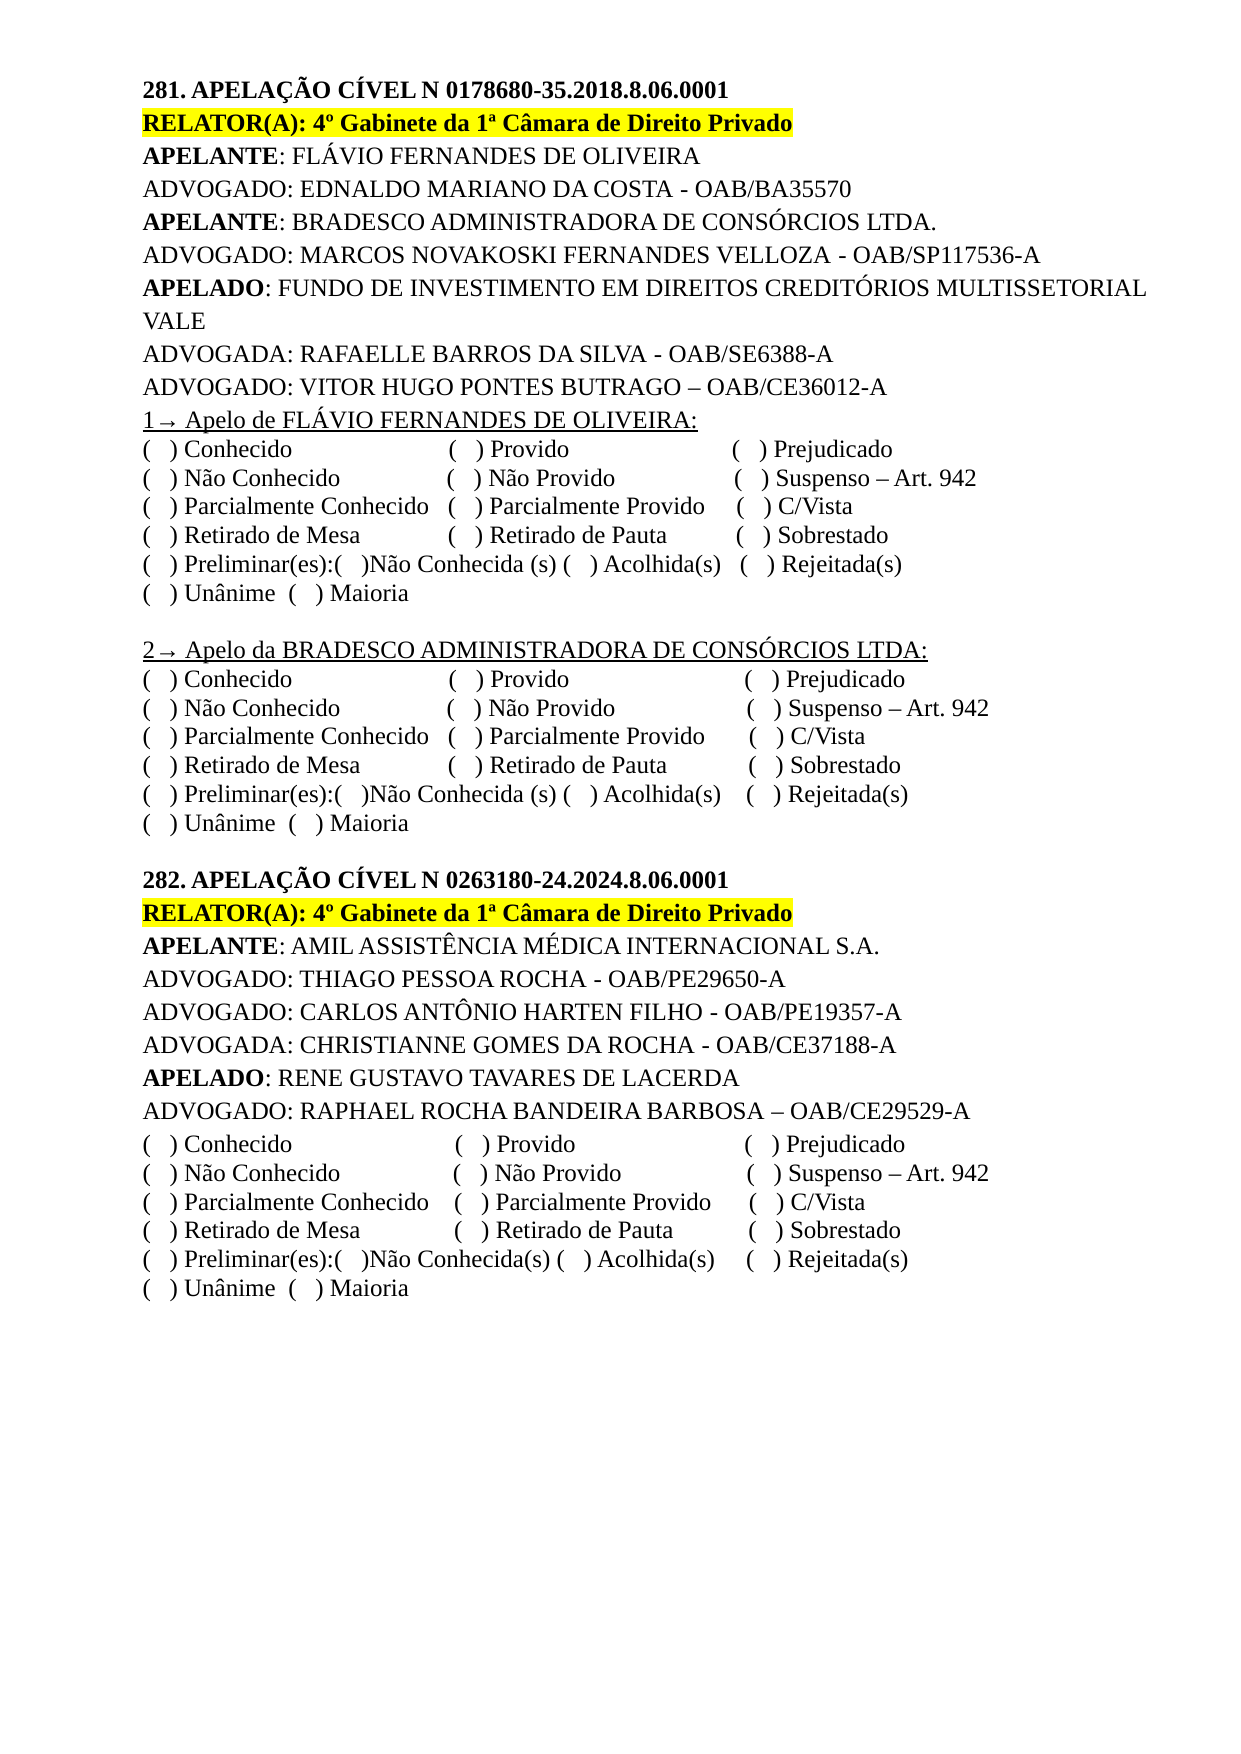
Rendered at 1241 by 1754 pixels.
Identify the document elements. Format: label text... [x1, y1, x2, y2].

text ( ) Retirado de Mesa ( ) Retirado de Pauta ( ) Sobrestado [142, 520, 1158, 549]
text ( ) Preliminar(es):( )Não Conhecida (s) ( ) Acolhida(s) ( ) Rejeitada(s) [142, 779, 1158, 808]
text ( ) Conhecido ( ) Provido ( ) Prejudicado [142, 434, 1141, 463]
text ( ) Parcialmente Conhecido ( ) Parcialmente Provido ( ) C/Vista [142, 721, 1158, 750]
text ( ) Preliminar(es):( )Não Conhecida(s) ( ) Acolhida(s) ( ) Rejeitada(s) [142, 1244, 1158, 1273]
text ( ) Unânime ( ) Maioria [142, 578, 1158, 606]
text ( ) Não Conhecido ( ) Não Provido ( ) Suspenso – Art. 942 [142, 1158, 1158, 1187]
text ( ) Preliminar(es):( )Não Conhecida (s) ( ) Acolhida(s) ( ) Rejeitada(s) [142, 549, 1158, 578]
text ( ) Unânime ( ) Maioria [142, 1273, 1188, 1302]
text ( ) Não Conhecido ( ) Não Provido ( ) Suspenso – Art. 942 [142, 463, 1158, 491]
text 281. APELAÇÃO CÍVEL N 0178680-35.2018.8.06.0001 RELATOR(A): 4º Gabinete da 1ª Câmara de Direito Privado APELANTE: FLÁVIO FERNANDES DE OLIVEIRA ADVOGADO: EDNALDO MARIANO DA COSTA - OAB/BA35570 APELANTE: BRADESCO ADMINISTRADORA DE CONSÓRCIOS LTDA. ADVOGADO: MARCOS NOVAKOSKI FERNANDES VELLOZA - OAB/SP117536-A APELADO: FUNDO DE INVESTIMENTO EM DIREITOS CREDITÓRIOS MULTISSETORIAL VALE ADVOGADA: RAFAELLE BARROS DA SILVA - OAB/SE6388-A ADVOGADO: VITOR HUGO PONTES BUTRAGO – OAB/CE36012-A [142, 75, 1188, 401]
text ( ) Parcialmente Conhecido ( ) Parcialmente Provido ( ) C/Vista [142, 491, 1158, 520]
text ( ) Não Conhecido ( ) Não Provido ( ) Suspenso – Art. 942 [142, 693, 1158, 721]
text ( ) Conhecido ( ) Provido ( ) Prejudicado [142, 664, 1141, 693]
text ( ) Retirado de Mesa ( ) Retirado de Pauta ( ) Sobrestado [142, 1216, 1158, 1244]
text ( ) Parcialmente Conhecido ( ) Parcialmente Provido ( ) C/Vista [142, 1187, 1158, 1216]
text 282. APELAÇÃO CÍVEL N 0263180-24.2024.8.06.0001 RELATOR(A): 4º Gabinete da 1ª Câmara de Direito Privado APELANTE: AMIL ASSISTÊNCIA MÉDICA INTERNACIONAL S.A. ADVOGADO: THIAGO PESSOA ROCHA - OAB/PE29650-A ADVOGADO: CARLOS ANTÔNIO HARTEN FILHO - OAB/PE19357-A ADVOGADA: CHRISTIANNE GOMES DA ROCHA - OAB/CE37188-A APELADO: RENE GUSTAVO TAVARES DE LACERDA ADVOGADO: RAPHAEL ROCHA BANDEIRA BARBOSA – OAB/CE29529-A [142, 865, 1188, 1125]
text 2→ Apelo da BRADESCO ADMINISTRADORA DE CONSÓRCIOS LTDA: [142, 635, 1141, 664]
text ( ) Conhecido ( ) Provido ( ) Prejudicado [142, 1129, 1141, 1158]
text ( ) Retirado de Mesa ( ) Retirado de Pauta ( ) Sobrestado [142, 750, 1158, 779]
text ( ) Unânime ( ) Maioria [142, 808, 1158, 836]
text 1→ Apelo de FLÁVIO FERNANDES DE OLIVEIRA: [142, 405, 1141, 434]
